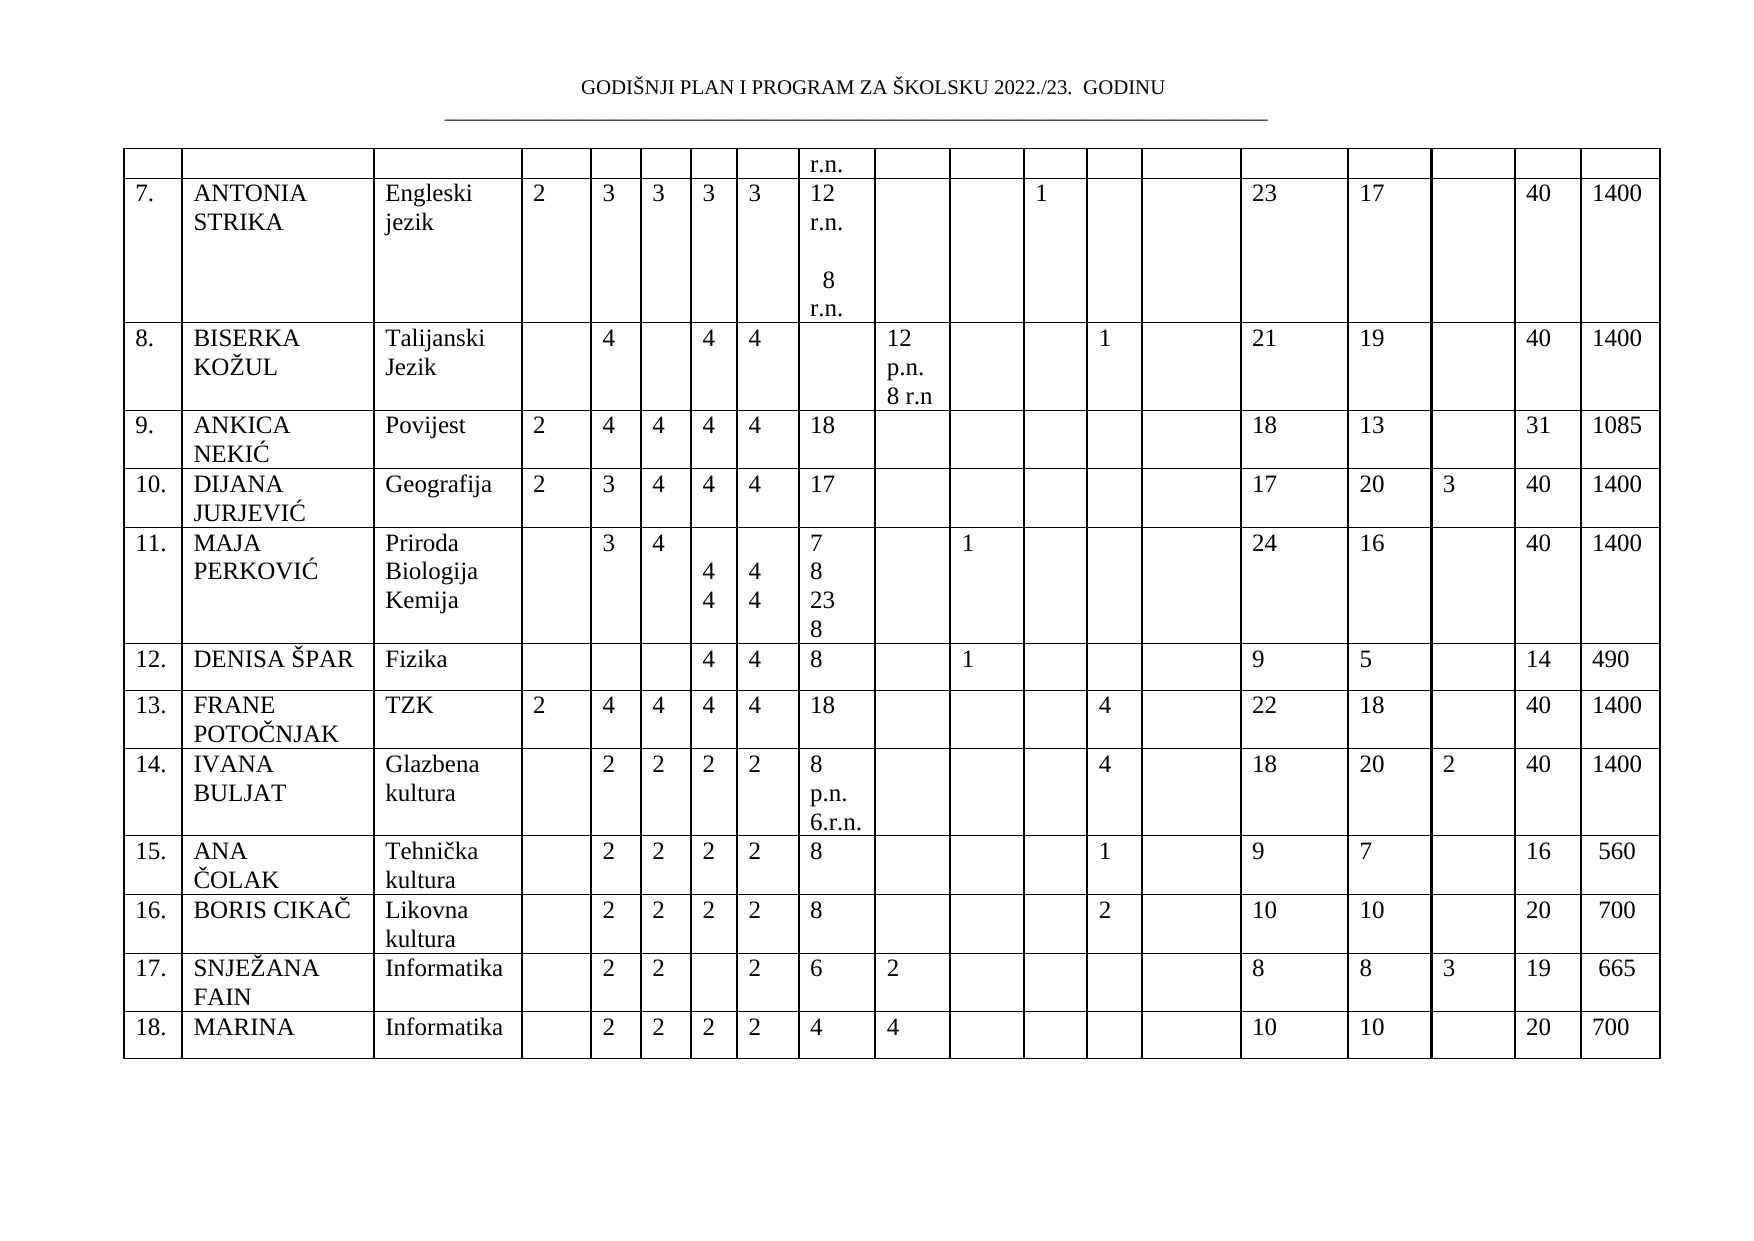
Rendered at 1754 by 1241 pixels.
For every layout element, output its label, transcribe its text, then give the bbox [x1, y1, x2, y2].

table_cell 22 [1242, 691, 1347, 748]
table_cell Likovna kultura [375, 895, 521, 952]
table_cell [1433, 836, 1514, 894]
table_cell Talijanski Jezik [375, 323, 521, 409]
table_cell 40 [1516, 691, 1580, 748]
table_cell [1242, 149, 1347, 177]
table_cell [951, 179, 1023, 322]
table_cell 4 [800, 1012, 874, 1058]
table_cell DENISA ŠPAR [183, 644, 373, 689]
table_cell 1400 [1582, 323, 1659, 409]
table_cell [951, 149, 1023, 177]
table_cell 19 [1349, 323, 1430, 409]
table_cell Geografija [375, 469, 521, 527]
table_cell 4 [738, 323, 798, 409]
table_cell [1088, 644, 1141, 689]
table_cell 13. [125, 691, 181, 748]
table_cell 9 [1242, 644, 1347, 689]
table_cell 16 [1516, 836, 1580, 894]
table_cell [800, 323, 874, 409]
table_cell MARINA [183, 1012, 373, 1058]
table_cell [1025, 1012, 1086, 1058]
table_cell [1088, 149, 1141, 177]
table_cell TZK [375, 691, 521, 748]
table_cell 4 [1088, 691, 1141, 748]
table_cell 17 [1349, 179, 1430, 322]
table_cell [642, 149, 690, 177]
table_cell 2 [592, 1012, 640, 1058]
table_cell [1088, 179, 1141, 322]
table_cell 18 [800, 691, 874, 748]
table_cell 2 [876, 954, 949, 1011]
table_cell 17. [125, 954, 181, 1011]
table_cell 40 [1516, 179, 1580, 322]
table_cell ANTONIA STRIKA [183, 179, 373, 322]
table_cell 2 [642, 1012, 690, 1058]
table_cell 6 [800, 954, 874, 1011]
table_cell 7 8 23 8 [800, 528, 874, 643]
table_cell 40 [1516, 323, 1580, 409]
table_cell [738, 149, 798, 177]
table_cell 1400 [1582, 691, 1659, 748]
table_cell Fizika [375, 644, 521, 689]
table_cell 4 [592, 691, 640, 748]
table_cell MAJA PERKOVIĆ [183, 528, 373, 643]
table_cell 665 [1582, 954, 1659, 1011]
table_cell [523, 528, 590, 643]
table_cell [1025, 895, 1086, 952]
table_cell 2 [692, 895, 736, 952]
table_cell 5 [1349, 644, 1430, 689]
table_cell [523, 323, 590, 409]
table_cell 1085 [1582, 411, 1659, 468]
table_cell [523, 895, 590, 952]
table_cell [1433, 528, 1514, 643]
table_cell [951, 895, 1023, 952]
table_cell 20 [1516, 895, 1580, 952]
table_cell [1433, 323, 1514, 409]
table_cell 1400 [1582, 528, 1659, 643]
table_cell 4 [876, 1012, 949, 1058]
table_cell [1143, 836, 1240, 894]
table_cell [523, 1012, 590, 1058]
table_cell 12. [125, 644, 181, 689]
table_cell 20 [1349, 749, 1430, 835]
table_cell Glazbena kultura [375, 749, 521, 835]
table_cell [183, 149, 373, 177]
table_cell 1 [951, 644, 1023, 689]
table_cell 2 [642, 836, 690, 894]
table_cell 14 [1516, 644, 1580, 689]
table_cell SNJEŽANA FAIN [183, 954, 373, 1011]
table_cell [1516, 149, 1580, 177]
table_cell [951, 836, 1023, 894]
table_cell 1 [1025, 179, 1086, 322]
table_cell 2 [523, 411, 590, 468]
table_cell [1025, 691, 1086, 748]
table_cell [692, 954, 736, 1011]
table_cell 4 4 [738, 528, 798, 643]
table_cell 2 [1433, 749, 1514, 835]
table_cell 2 [642, 954, 690, 1011]
table_cell [1025, 411, 1086, 468]
table_cell Informatika [375, 954, 521, 1011]
table_cell 12 r.n. 8 r.n. [800, 179, 874, 322]
table_cell 10 [1242, 1012, 1347, 1058]
table_cell 700 [1582, 1012, 1659, 1058]
table_cell [876, 836, 949, 894]
table_cell [1088, 954, 1141, 1011]
table_cell 4 [692, 644, 736, 689]
table_cell ANA ČOLAK [183, 836, 373, 894]
table_cell 4 [738, 644, 798, 689]
table_cell [1433, 179, 1514, 322]
table_cell [1088, 528, 1141, 643]
table_cell 1400 [1582, 179, 1659, 322]
table_cell [1143, 644, 1240, 689]
table_cell [642, 323, 690, 409]
table_cell 24 [1242, 528, 1347, 643]
table_cell [876, 528, 949, 643]
table_cell 4 [642, 528, 690, 643]
table_cell 2 [738, 836, 798, 894]
table_cell 490 [1582, 644, 1659, 689]
table_cell 4 [642, 691, 690, 748]
table_cell 40 [1516, 469, 1580, 527]
table_cell [876, 895, 949, 952]
table_cell 4 [692, 469, 736, 527]
table_cell 7 [1349, 836, 1430, 894]
table_cell [1433, 411, 1514, 468]
table_cell 3 [692, 179, 736, 322]
table_cell [1088, 469, 1141, 527]
table_cell [523, 954, 590, 1011]
table_cell 1400 [1582, 469, 1659, 527]
table_cell 1 [1088, 323, 1141, 409]
table_cell [1143, 323, 1240, 409]
table_cell 8 [1349, 954, 1430, 1011]
table_cell 20 [1349, 469, 1430, 527]
table_cell 2 [642, 749, 690, 835]
table_cell 3 [592, 528, 640, 643]
table_cell 2 [592, 836, 640, 894]
table_cell [951, 323, 1023, 409]
table_cell 15. [125, 836, 181, 894]
table_cell [592, 149, 640, 177]
table_cell 2 [592, 749, 640, 835]
table_cell 21 [1242, 323, 1347, 409]
table_cell [951, 411, 1023, 468]
table_cell 4 [738, 411, 798, 468]
table_cell 9. [125, 411, 181, 468]
table_cell [876, 691, 949, 748]
table_cell 1 [1088, 836, 1141, 894]
table_cell 2 [692, 749, 736, 835]
table_cell 3 [1433, 954, 1514, 1011]
table_cell [876, 149, 949, 177]
table_cell 4 [642, 469, 690, 527]
table_cell 3 [1433, 469, 1514, 527]
table_cell [1025, 954, 1086, 1011]
table_cell [876, 179, 949, 322]
table_cell 4 [642, 411, 690, 468]
table_cell 3 [642, 179, 690, 322]
table_cell [125, 149, 181, 177]
table_cell 18 [1242, 749, 1347, 835]
table_cell [1433, 895, 1514, 952]
table_cell 13 [1349, 411, 1430, 468]
table_cell ANKICA NEKIĆ [183, 411, 373, 468]
table_cell 8 [800, 895, 874, 952]
table_cell 10 [1349, 1012, 1430, 1058]
table_cell [1349, 149, 1430, 177]
table_cell [1143, 179, 1240, 322]
table_cell [642, 644, 690, 689]
table_cell 8 p.n. 6.r.n. [800, 749, 874, 835]
table_cell DIJANA JURJEVIĆ [183, 469, 373, 527]
table_cell 18 [1242, 411, 1347, 468]
table_cell [1143, 895, 1240, 952]
table_cell [1143, 1012, 1240, 1058]
table_cell 40 [1516, 528, 1580, 643]
table_cell 18 [800, 411, 874, 468]
table_cell [1143, 149, 1240, 177]
table_cell 8 [800, 836, 874, 894]
table_cell [1433, 1012, 1514, 1058]
table_cell 2 [523, 469, 590, 527]
table_cell 2 [592, 954, 640, 1011]
table_cell 700 [1582, 895, 1659, 952]
table_cell 4 [738, 691, 798, 748]
table_cell 4 [1088, 749, 1141, 835]
table_cell 2 [642, 895, 690, 952]
table_cell Povijest [375, 411, 521, 468]
table_cell 4 [692, 411, 736, 468]
table_cell [1088, 1012, 1141, 1058]
table_cell Informatika [375, 1012, 521, 1058]
table_cell 2 [692, 836, 736, 894]
table_cell 7. [125, 179, 181, 322]
table_cell 2 [523, 179, 590, 322]
table_cell [1433, 691, 1514, 748]
table_cell Priroda Biologija Kemija [375, 528, 521, 643]
table_cell [876, 749, 949, 835]
table_cell 4 [592, 323, 640, 409]
table_cell 3 [738, 179, 798, 322]
table_cell 2 [738, 954, 798, 1011]
table_cell 4 [738, 469, 798, 527]
table_cell 10 [1242, 895, 1347, 952]
table_cell 23 [1242, 179, 1347, 322]
table_cell 2 [738, 895, 798, 952]
table_cell 12 p.n. 8 r.n [876, 323, 949, 409]
table_cell [692, 149, 736, 177]
table_cell [1025, 749, 1086, 835]
table_cell [1143, 411, 1240, 468]
table_cell 16. [125, 895, 181, 952]
table_cell [876, 411, 949, 468]
table_cell [1025, 323, 1086, 409]
table_cell [523, 749, 590, 835]
table_cell 9 [1242, 836, 1347, 894]
table_cell IVANA BULJAT [183, 749, 373, 835]
table_cell [592, 644, 640, 689]
table_cell [523, 836, 590, 894]
table_cell 8 [1242, 954, 1347, 1011]
table_cell 14. [125, 749, 181, 835]
table_cell Engleski jezik [375, 179, 521, 322]
table_cell 4 [692, 323, 736, 409]
table_cell [523, 644, 590, 689]
table_cell 2 [1088, 895, 1141, 952]
table_cell 19 [1516, 954, 1580, 1011]
table_cell 31 [1516, 411, 1580, 468]
table_cell Tehnička kultura [375, 836, 521, 894]
table_cell BORIS CIKAČ [183, 895, 373, 952]
table_cell 2 [592, 895, 640, 952]
table_cell 560 [1582, 836, 1659, 894]
table_cell [1025, 528, 1086, 643]
table_cell 16 [1349, 528, 1430, 643]
table_cell 11. [125, 528, 181, 643]
table_cell 2 [738, 1012, 798, 1058]
table_cell 1400 [1582, 749, 1659, 835]
table_cell [876, 644, 949, 689]
table_cell 3 [592, 469, 640, 527]
table_cell [1143, 528, 1240, 643]
table_cell [951, 691, 1023, 748]
table_cell [951, 954, 1023, 1011]
table_cell [1025, 469, 1086, 527]
table_cell [1143, 954, 1240, 1011]
table_cell 2 [523, 691, 590, 748]
table_cell [1143, 469, 1240, 527]
table_cell r.n. [800, 149, 874, 177]
table_cell [951, 469, 1023, 527]
table_cell 4 [592, 411, 640, 468]
table_cell 40 [1516, 749, 1580, 835]
table_cell 10. [125, 469, 181, 527]
table_cell FRANE POTOČNJAK [183, 691, 373, 748]
table_cell 17 [800, 469, 874, 527]
table_cell 17 [1242, 469, 1347, 527]
table_cell 8 [800, 644, 874, 689]
table_cell [1143, 749, 1240, 835]
table_cell 18 [1349, 691, 1430, 748]
table_cell [1025, 644, 1086, 689]
table_cell [951, 749, 1023, 835]
table_cell 10 [1349, 895, 1430, 952]
table_cell 3 [592, 179, 640, 322]
table_cell [375, 149, 521, 177]
table_cell [1143, 691, 1240, 748]
table_cell [876, 469, 949, 527]
table_cell 2 [692, 1012, 736, 1058]
table_cell [1088, 411, 1141, 468]
table_cell [1025, 836, 1086, 894]
table_cell [951, 1012, 1023, 1058]
table_cell 2 [738, 749, 798, 835]
table_cell [1582, 149, 1659, 177]
table_cell 20 [1516, 1012, 1580, 1058]
table_cell 18. [125, 1012, 181, 1058]
table_cell [523, 149, 590, 177]
table_cell [1433, 149, 1514, 177]
table_cell BISERKA KOŽUL [183, 323, 373, 409]
table_cell 1 [951, 528, 1023, 643]
table_cell [1433, 644, 1514, 689]
table_cell [1025, 149, 1086, 177]
table_cell 4 4 [692, 528, 736, 643]
table_cell 4 [692, 691, 736, 748]
table_cell 8. [125, 323, 181, 409]
